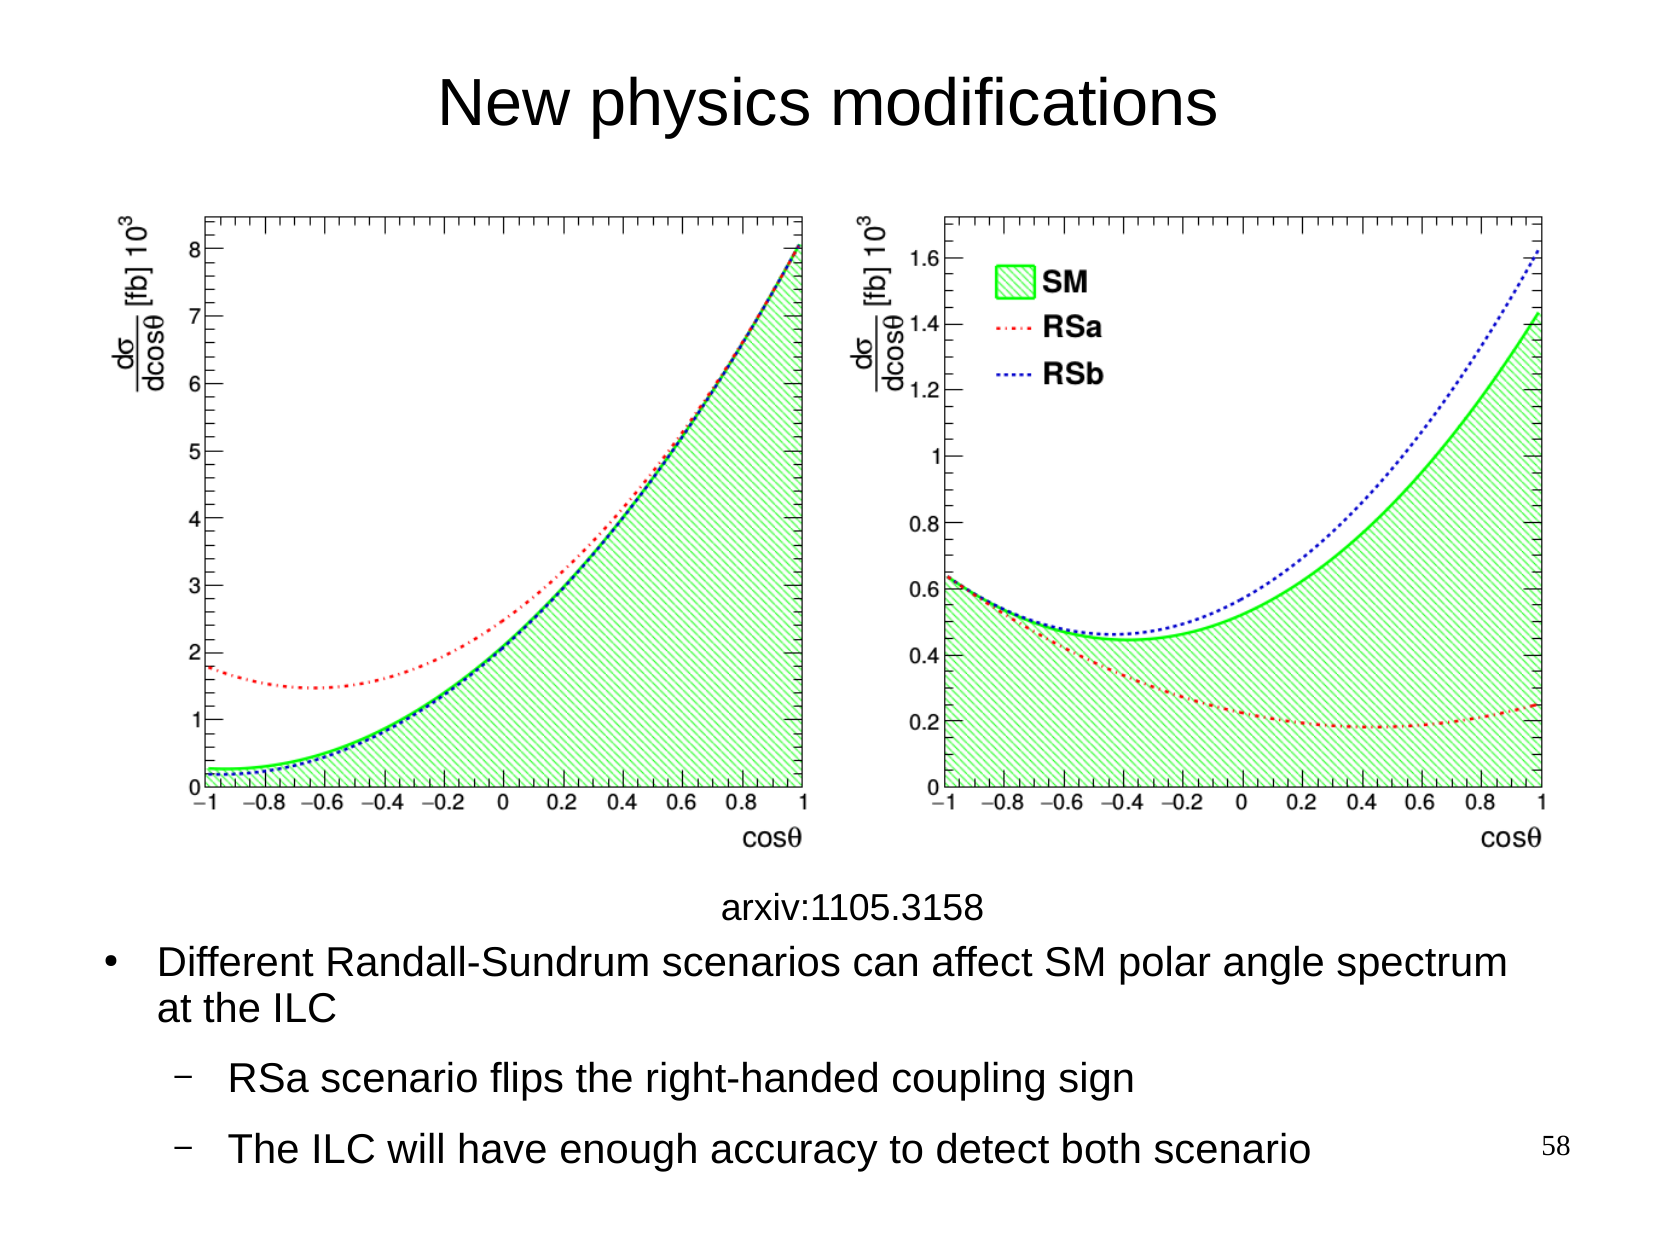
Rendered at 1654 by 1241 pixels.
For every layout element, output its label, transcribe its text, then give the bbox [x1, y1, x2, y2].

picture [92, 192, 1557, 866]
text_box arxiv:1105.3158 [638, 879, 1067, 937]
title New physics modifications [85, 52, 1571, 153]
list Different Randall-Sundrum scenarios can affect SM polar angle spectrum at the ILC RSa scenario flips the right-handed coupling sign The ILC will have enough accuracy to detect both scenario [85, 862, 1531, 1177]
